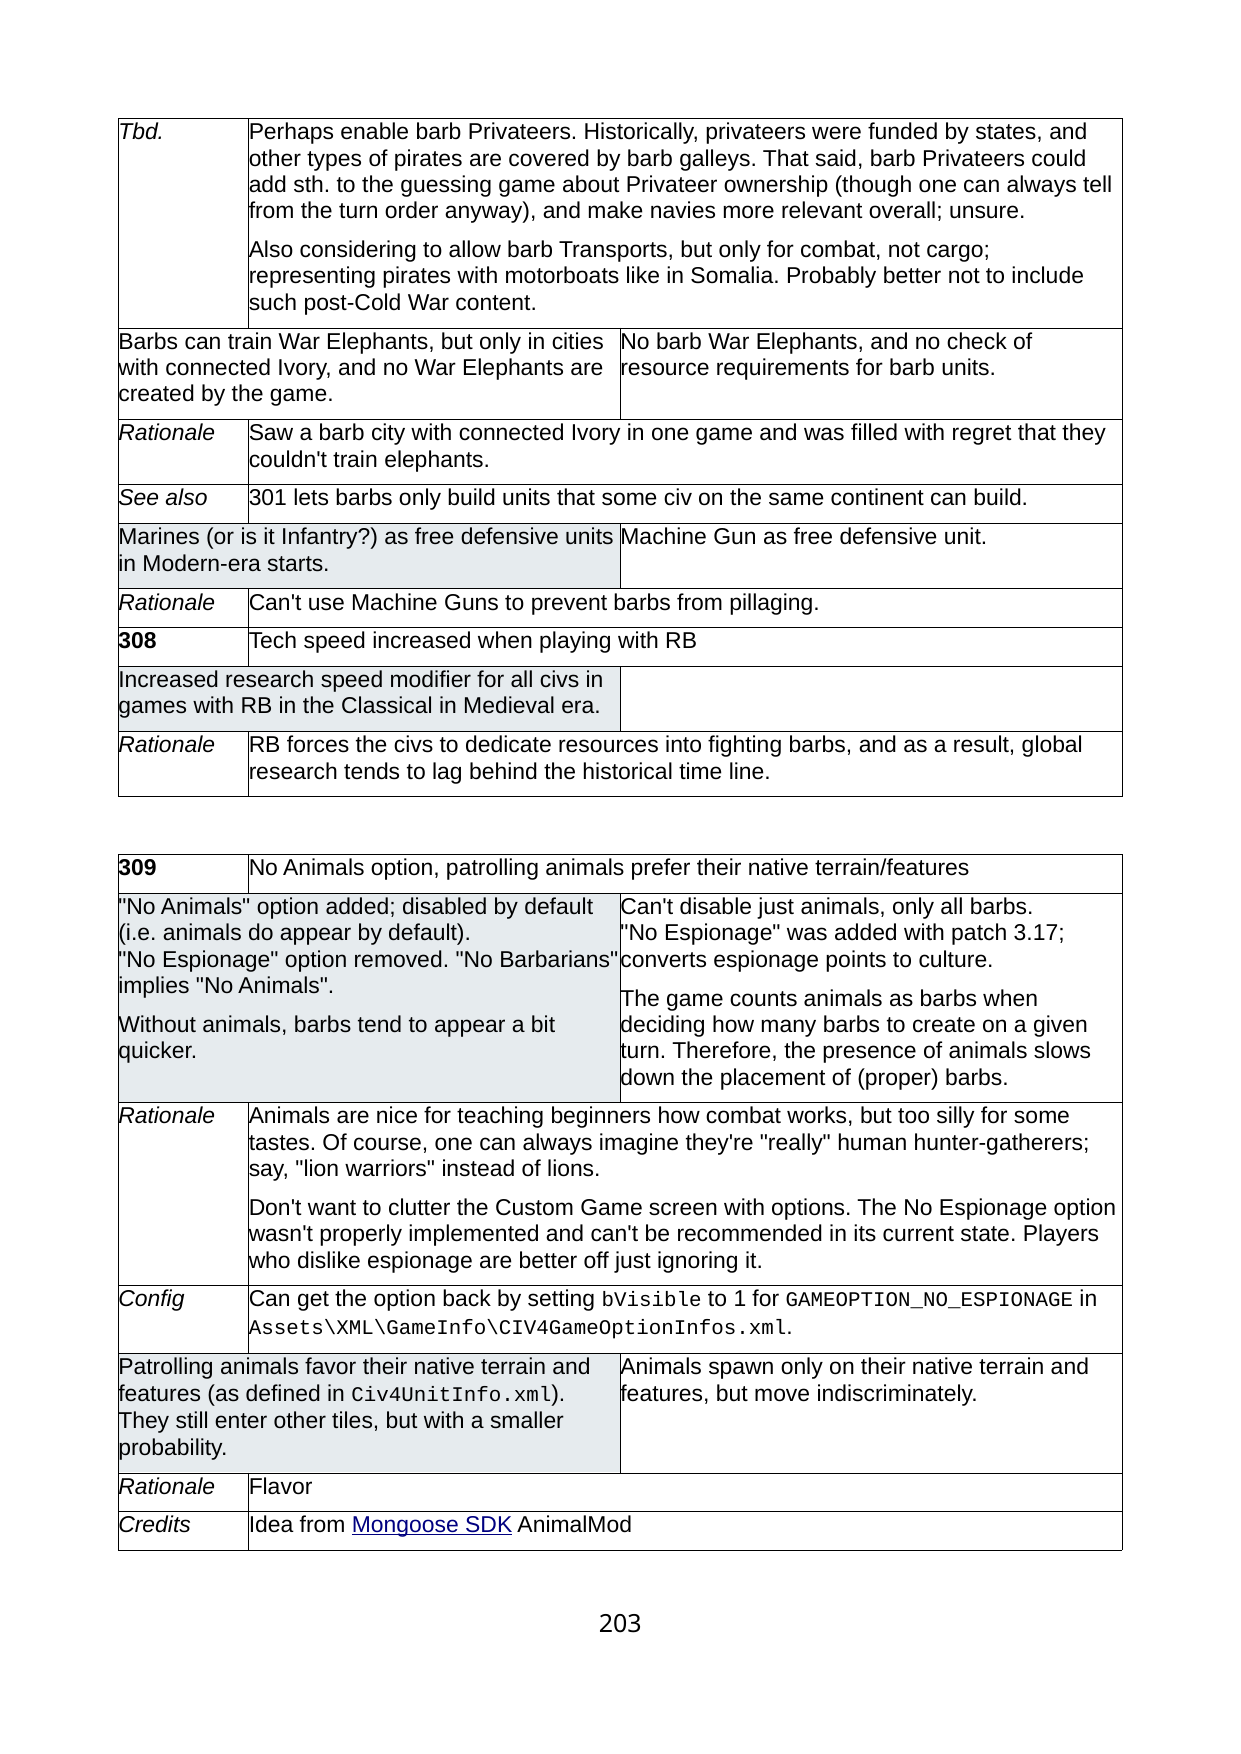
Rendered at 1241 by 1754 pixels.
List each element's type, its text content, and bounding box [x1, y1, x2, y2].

table_cell Machine Gun as free defensive unit. [621, 524, 1122, 588]
table_cell Rationale [119, 420, 248, 484]
table_cell Rationale [119, 732, 248, 796]
table_cell 301 lets barbs only build units that some civ on the same continent can build. [249, 485, 1122, 523]
table_cell "No Animals" option added; disabled by default (i.e. animals do appear by default). "No Espionage" option removed. "No Barbarians" implies "No Animals". Without animals, barbs tend to appear a bit quicker. [119, 894, 620, 1102]
table_cell Increased research speed modifier for all civs in games with RB in the Classical in Medieval era. [119, 667, 620, 731]
table_cell Credits [119, 1512, 248, 1550]
table_cell Can't disable just animals, only all barbs. "No Espionage" was added with patch 3.17; converts espionage points to culture. The game counts animals as barbs when deciding how many barbs to create on a given turn. Therefore, the presence of animals slows down the placement of (proper) barbs. [621, 894, 1122, 1102]
table_cell Patrolling animals favor their native terrain and features (as defined in Civ4UnitInfo.xml). They still enter other tiles, but with a smaller probability. [119, 1354, 620, 1472]
table_cell Tbd. [119, 119, 248, 327]
table_header 309 [119, 855, 248, 893]
table_cell Animals spawn only on their native terrain and features, but move indiscriminately. [621, 1354, 1122, 1472]
table_cell RB forces the civs to dedicate resources into fighting barbs, and as a result, global research tends to lag behind the historical time line. [249, 732, 1122, 796]
table_cell No barb War Elephants, and no check of resource requirements for barb units. [621, 329, 1122, 419]
table_cell See also [119, 485, 248, 523]
table_cell Rationale [119, 1474, 248, 1511]
table_cell Marines (or is it Infantry?) as free defensive units in Modern-era starts. [119, 524, 620, 588]
table_cell Flavor [249, 1474, 1122, 1511]
table_cell Perhaps enable barb Privateers. Historically, privateers were funded by states, and other types of pirates are covered by barb galleys. That said, barb Privateers could add sth. to the guessing game about Privateer ownership (though one can always tell from the turn order anyway), and make navies more relevant overall; unsure. Also considering to allow barb Transports, but only for combat, not cargo; representing pirates with motorboats like in Somalia. Probably better not to include such post-Cold War content. [249, 119, 1122, 327]
table_cell Saw a barb city with connected Ivory in one game and was filled with regret that they couldn't train elephants. [249, 420, 1122, 484]
table_cell [621, 667, 1122, 731]
table_cell Idea from Mongoose SDK AnimalMod [249, 1512, 1122, 1550]
table_cell Can get the option back by setting bVisible to 1 for GAMEOPTION_NO_ESPIONAGE in Assets\XML\GameInfo\CIV4GameOptionInfos.xml. [249, 1286, 1122, 1353]
table_cell Animals are nice for teaching beginners how combat works, but too silly for some tastes. Of course, one can always imagine they're "really" human hunter-gatherers; say, "lion warriors" instead of lions. Don't want to clutter the Custom Game screen with options. The No Espionage option wasn't properly implemented and can't be recommended in its current state. Players who dislike espionage are better off just ignoring it. [249, 1103, 1122, 1285]
table_cell Rationale [119, 589, 248, 627]
table_cell Can't use Machine Guns to prevent barbs from pillaging. [249, 589, 1122, 627]
table_cell Config [119, 1286, 248, 1353]
table_cell Rationale [119, 1103, 248, 1285]
table_header No Animals option, patrolling animals prefer their native terrain/features [249, 855, 1122, 893]
table_cell 308 [119, 628, 248, 666]
table_cell Tech speed increased when playing with RB [249, 628, 1122, 666]
table_cell Barbs can train War Elephants, but only in cities with connected Ivory, and no War Elephants are created by the game. [119, 329, 620, 419]
